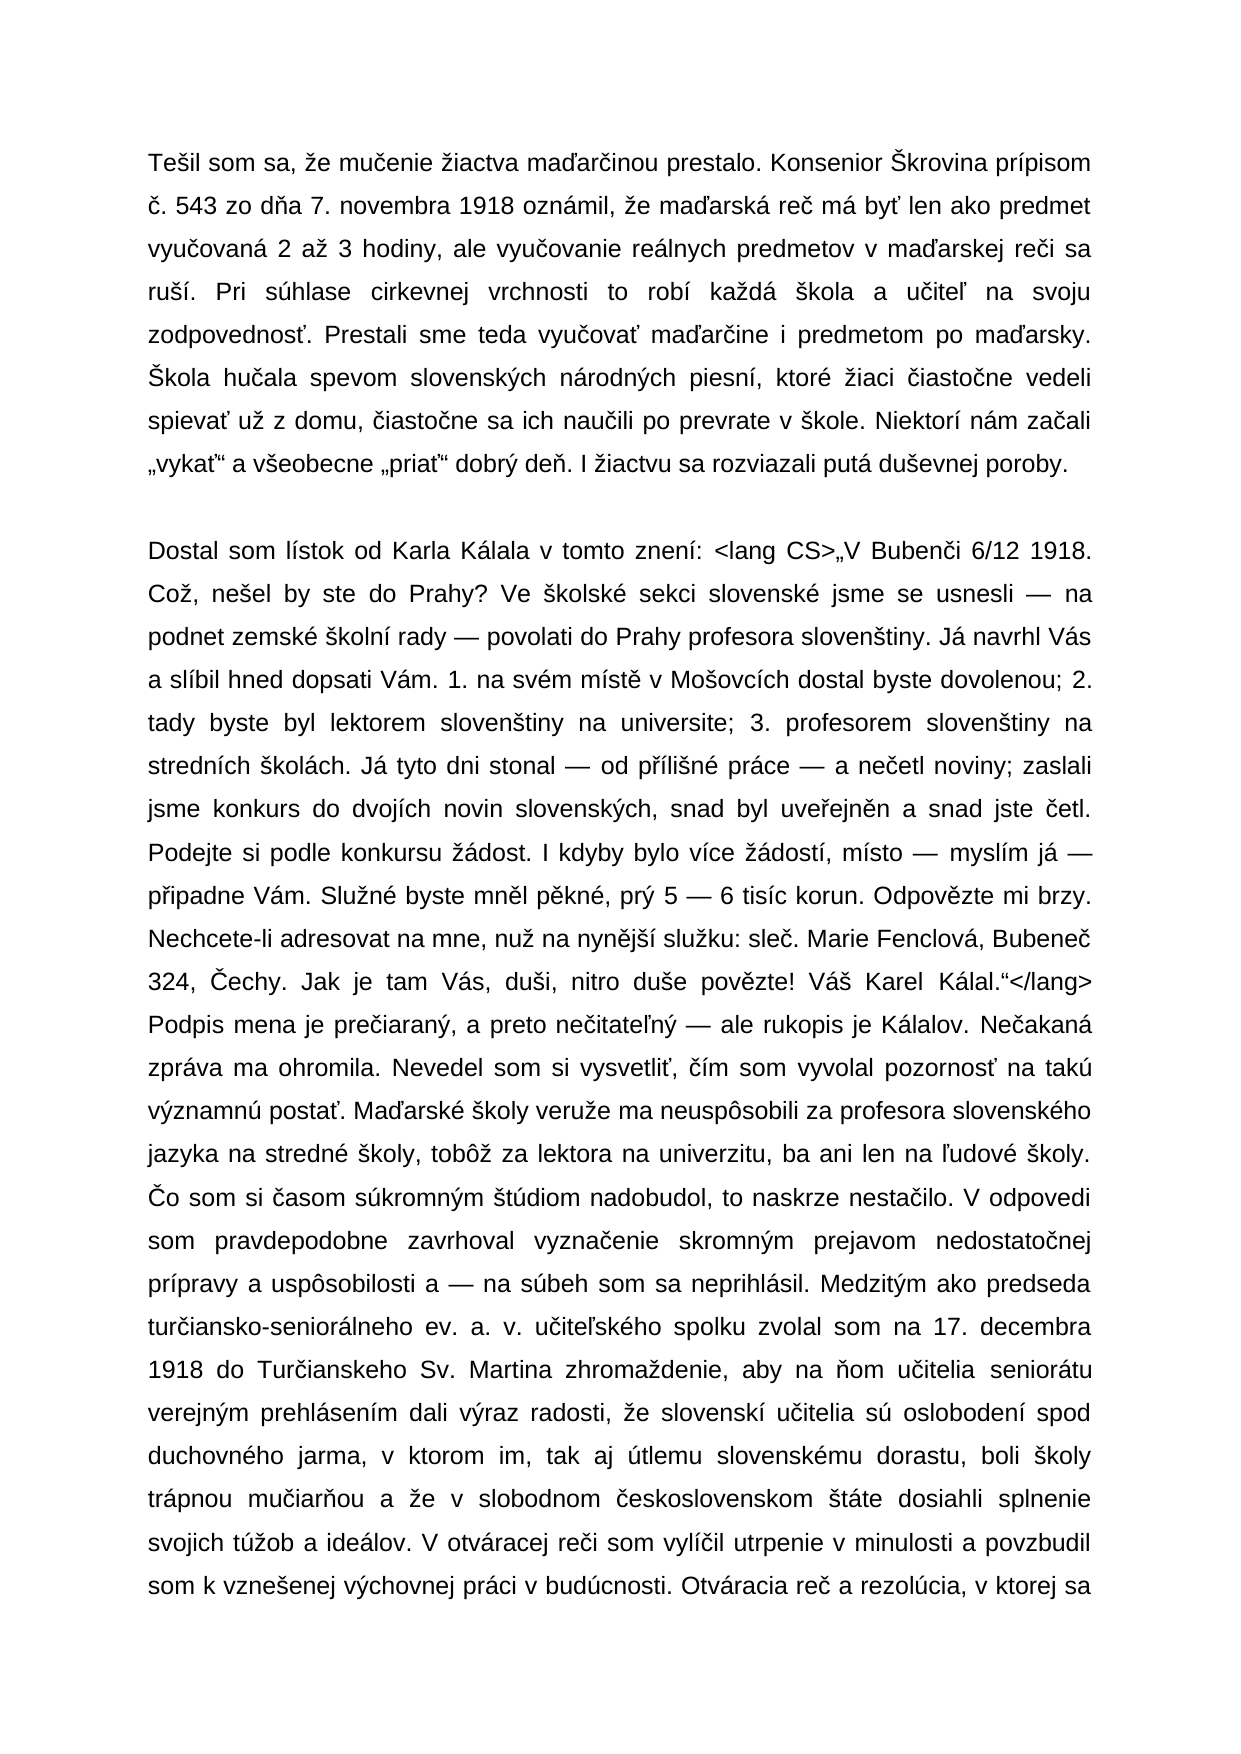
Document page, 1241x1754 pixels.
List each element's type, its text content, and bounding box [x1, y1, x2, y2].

text Tešil som sa, že mučenie žiactva maďarčinou prestalo. Konsenior Škrovina prípisom č. 543 zo dňa 7. novembra 1918 oznámil, že maďarská reč má byť len ako predmet vyučovaná 2 až 3 hodiny, ale vyučovanie reálnych predmetov v maďarskej reči sa ruší. Pri súhlase cirkevnej vrchnosti to robí každá škola a učiteľ na svoju zodpovednosť. Prestali sme teda vyučovať maďarčine i predmetom po maďarsky. Škola hučala spevom slovenských národných piesní, ktoré žiaci čiastočne vedeli spievať už z domu, čiastočne sa ich naučili po prevrate v škole. Niektorí nám začali „vykať“ a všeobecne „priať“ dobrý deň. I žiactvu sa rozviazali putá duševnej poroby. [148, 148, 1093, 478]
text Dostal som lístok od Karla Kálala v tomto znení: <lang CS>„V Bubenči 6/12 1918. Což, nešel by ste do Prahy? Ve školské sekci slovenské jsme se usnesli — na podnet zemské školní rady — povolati do Prahy profesora slovenštiny. Já navrhl Vás a slíbil hned dopsati Vám. 1. na svém místě v Mošovcích dostal byste dovolenou; 2. tady byste byl lektorem slovenštiny na universite; 3. profesorem slovenštiny na stredních školách. Já tyto dni stonal — od přílišné práce — a nečetl noviny; zaslali jsme konkurs do dvojích novin slovenských, snad byl uveřejněn a snad jste četl. Podejte si podle konkursu žádost. I kdyby bylo více žádostí, místo — myslím já — připadne Vám. Služné byste mněl pěkné, prý 5 — 6 tisíc korun. Odpovězte mi brzy. Nechcete-li adresovat na mne, nuž na nynější služku: sleč. Marie Fenclová, Bubeneč 324, Čechy. Jak je tam Vás, duši, nitro duše povězte! Váš Karel Kálal.“</lang> Podpis mena je prečiaraný, a preto nečitateľný — ale rukopis je Kálalov. Nečakaná zpráva ma ohromila. Nevedel som si vysvetliť, čím som vyvolal pozornosť na takú významnú postať. Maďarské školy veruže ma neuspôsobili za profesora slovenského jazyka na stredné školy, tobôž za lektora na univerzitu, ba ani len na ľudové školy. Čo som si časom súkromným štúdiom nadobudol, to naskrze nestačilo. V odpovedi som pravdepodobne zavrhoval vyznačenie skromným prejavom nedostatočnej prípravy a uspôsobilosti a — na súbeh som sa neprihlásil. Medzitým ako predseda turčiansko-seniorálneho ev. a. v. učiteľského spolku zvolal som na 17. decembra 1918 do Turčianskeho Sv. Martina zhromaždenie, aby na ňom učitelia seniorátu verejným prehlásením dali výraz radosti, že slovenskí učitelia sú oslobodení spod duchovného jarma, v ktorom im, tak aj útlemu slovenskému dorastu, boli školy trápnou mučiarňou a že v slobodnom československom štáte dosiahli splnenie svojich túžob a ideálov. V otváracej reči som vylíčil utrpenie v minulosti a povzbudil som k vznešenej výchovnej práci v budúcnosti. Otváracia reč a rezolúcia, v ktorej sa [148, 536, 1093, 1599]
